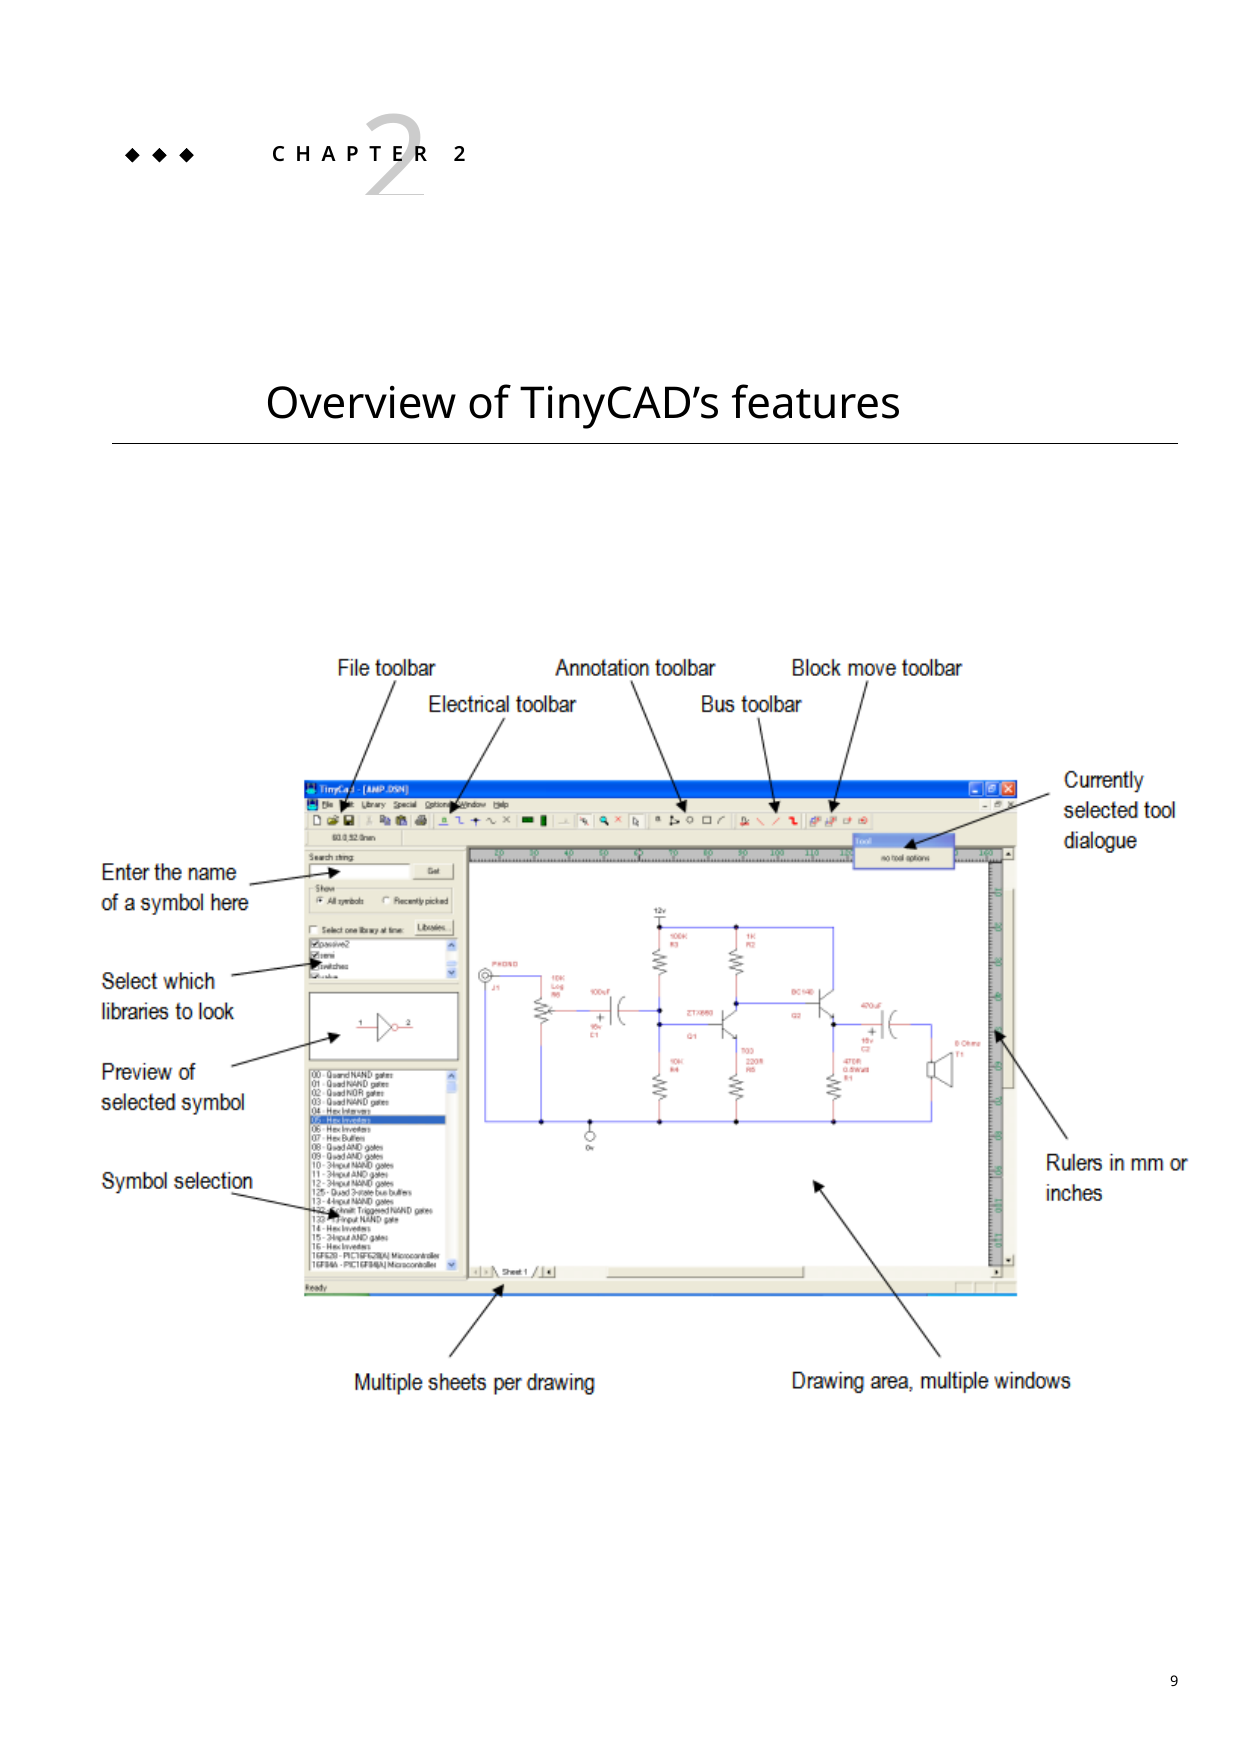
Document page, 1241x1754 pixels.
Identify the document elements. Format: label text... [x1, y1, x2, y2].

title Overview of TinyCAD’s features [112, 372, 1178, 443]
